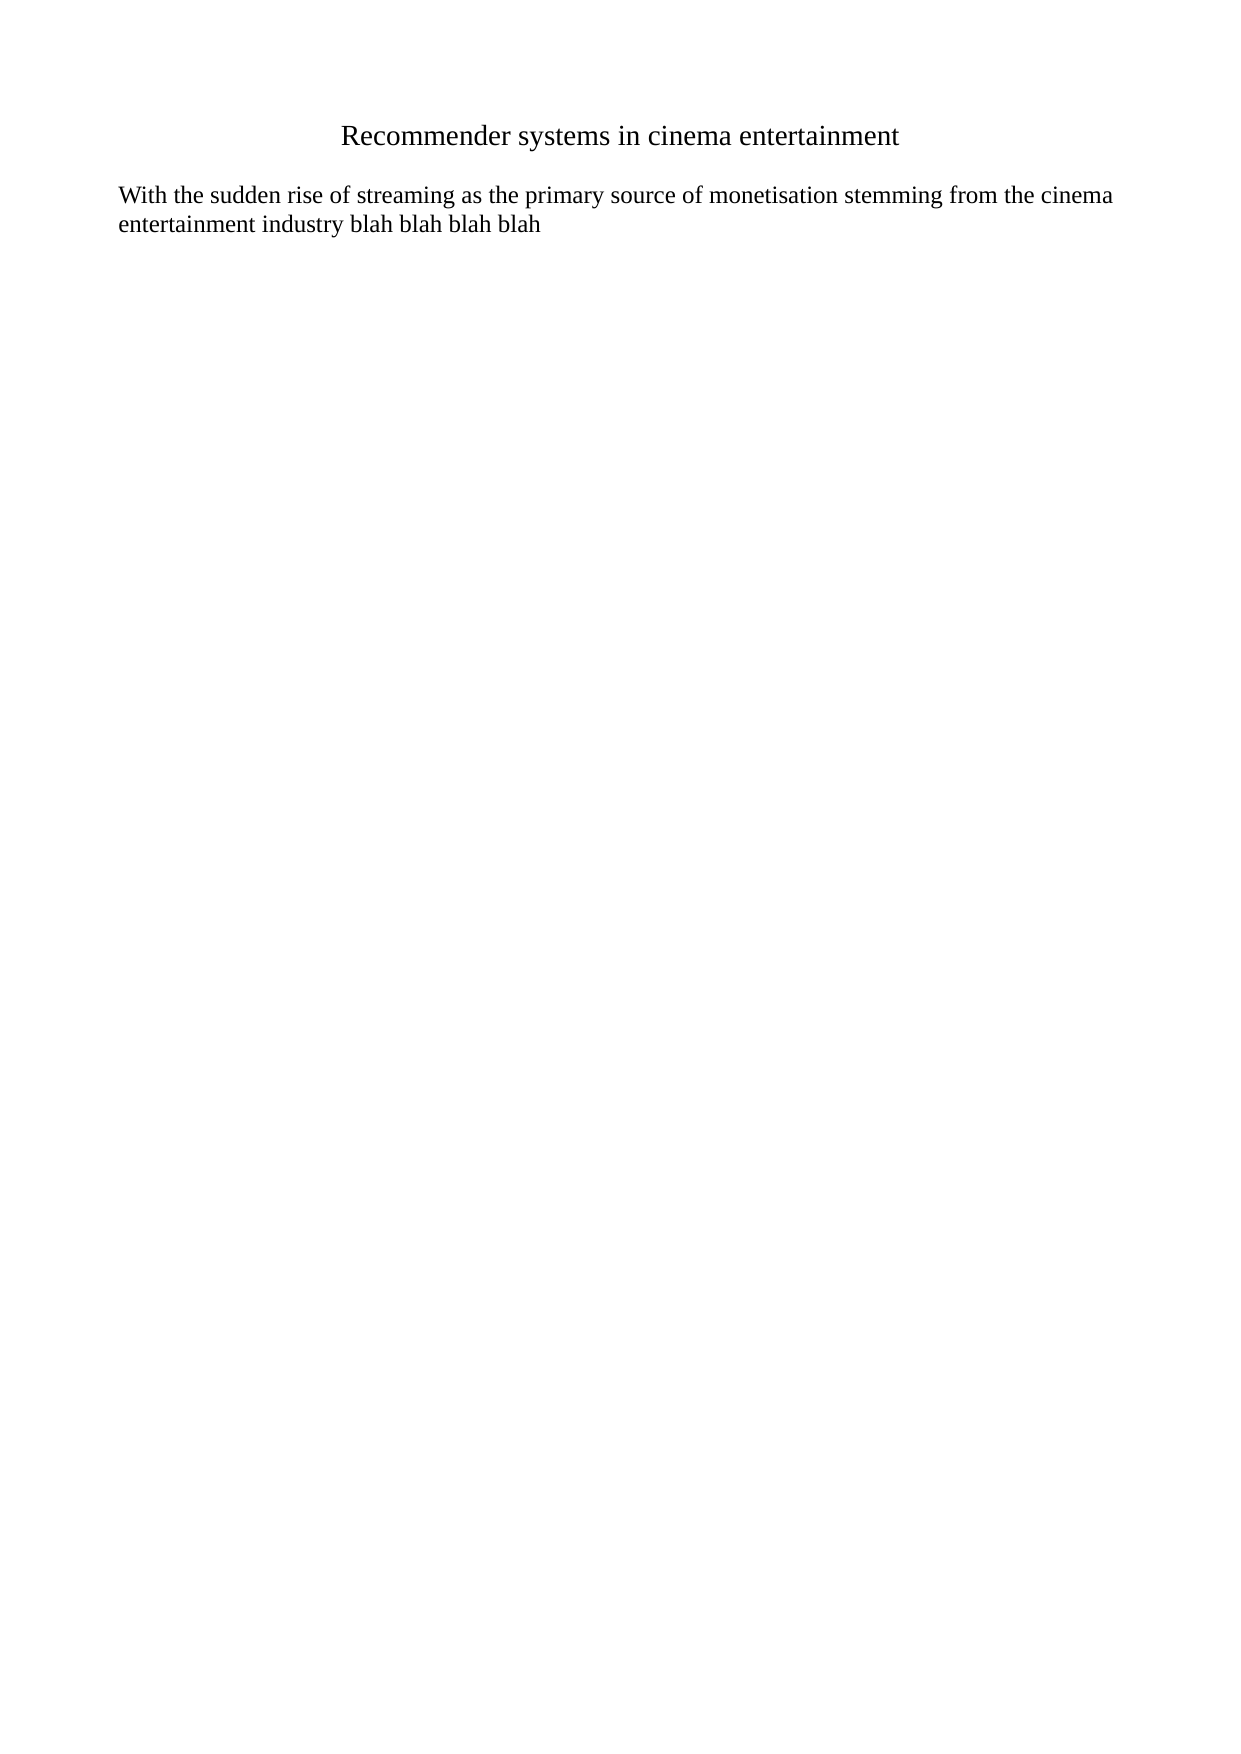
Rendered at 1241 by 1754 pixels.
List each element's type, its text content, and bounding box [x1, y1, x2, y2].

text Recommender systems in cinema entertainment [118, 118, 1122, 152]
text With the sudden rise of streaming as the primary source of monetisation stemming from the cinema entertainment industry blah blah blah blah [118, 180, 1122, 238]
